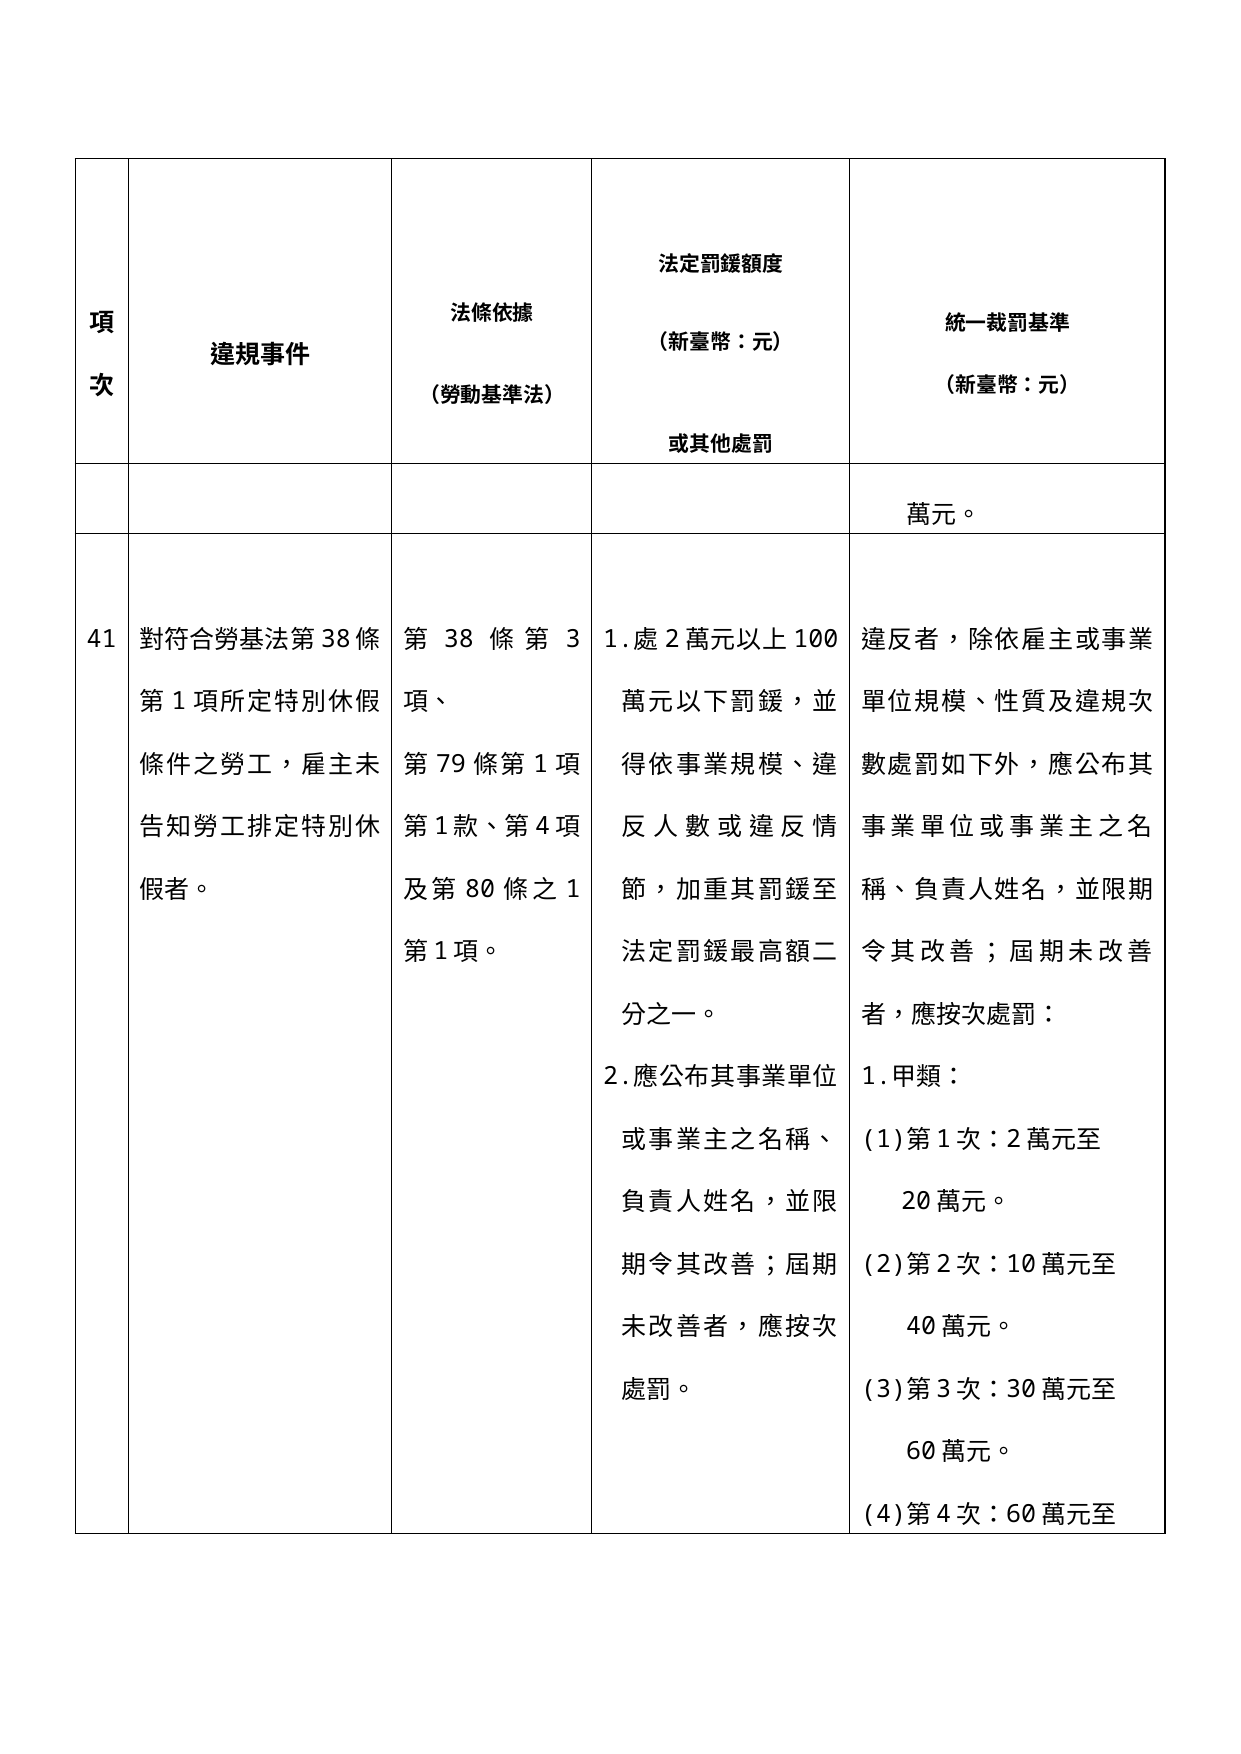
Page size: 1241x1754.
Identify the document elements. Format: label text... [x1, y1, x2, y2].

table_cell 萬元。 [850, 464, 1164, 533]
table_cell [76, 464, 128, 533]
table_cell 對符合勞基法第38條第1項所定特別休假條件之勞工，雇主未告知勞工排定特別休假者。 [129, 534, 391, 1533]
table_header 法定罰鍰額度 （新臺幣：元） 或其他處罰 [592, 159, 849, 463]
table_header 法條依據 （勞動基準法） [392, 159, 591, 463]
table_cell 41 [76, 534, 128, 1533]
table_header 統一裁罰基準 （新臺幣：元） [850, 159, 1164, 463]
table_cell [592, 464, 849, 533]
table_cell [392, 464, 591, 533]
table_cell [129, 464, 391, 533]
table_header 違規事件 [129, 159, 391, 463]
table_header 項次 [76, 159, 128, 463]
table_cell 第38條第3項、 第79條第1項第1款、第4項及第80條之1第1項。 [392, 534, 591, 1533]
table_cell 1.處2萬元以上100萬元以下罰鍰，並得依事業規模、違反人數或違反情節，加重其罰鍰至法定罰鍰最高額二分之一。 2.應公布其事業單位或事業主之名稱、負責人姓名，並限期令其改善；屆期未改善者，應按次處罰。 [592, 534, 849, 1533]
table_cell 違反者，除依雇主或事業單位規模、性質及違規次數處罰如下外，應公布其事業單位或事業主之名稱、負責人姓名，並限期令其改善；屆期未改善者，應按次處罰： 1.甲類： (1)第1次：2萬元至 20萬元。 (2)第2次：10萬元至 40萬元。 (3)第3次：30萬元至 60萬元。 (4)第4次：60萬元至 [850, 534, 1164, 1533]
